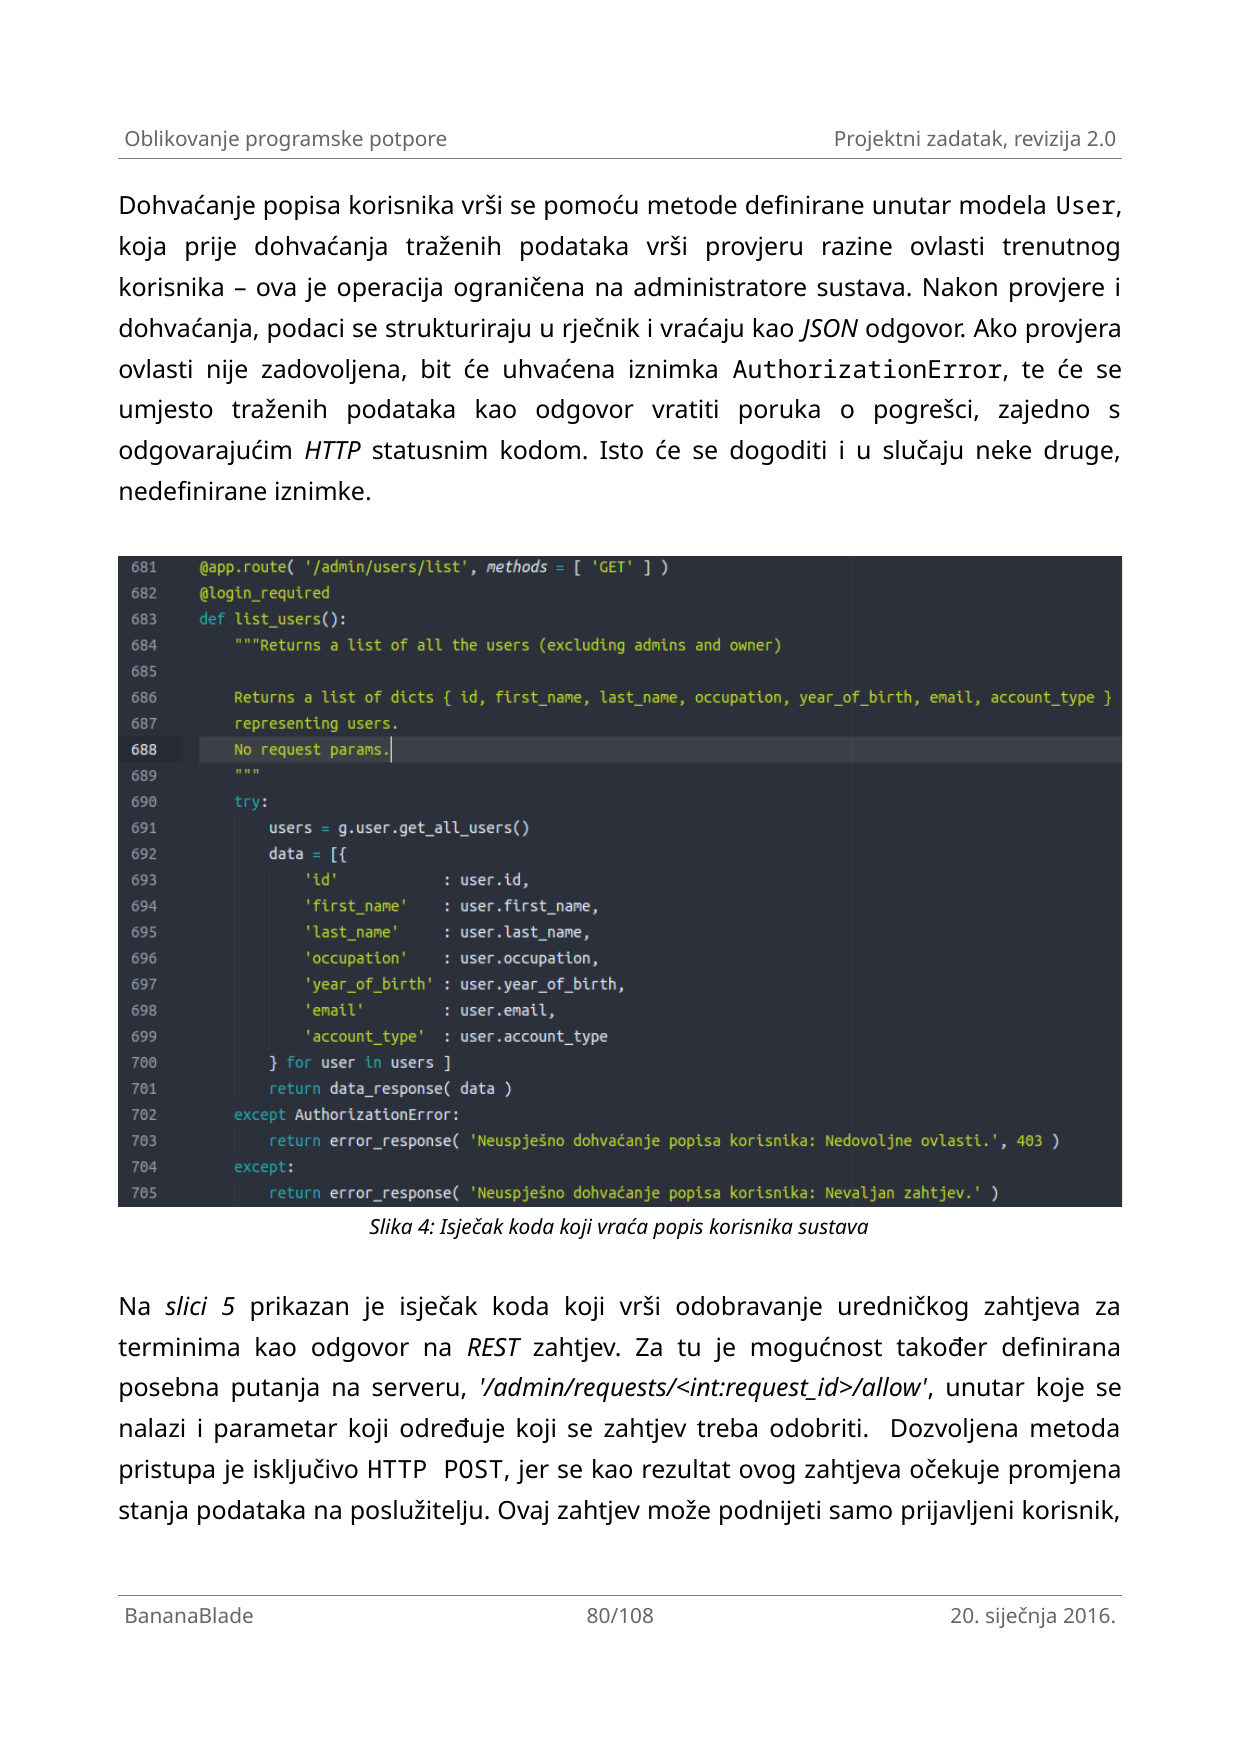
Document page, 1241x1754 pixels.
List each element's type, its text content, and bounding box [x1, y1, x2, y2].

picture [118, 556, 1123, 1207]
text Dohvaćanje popisa korisnika vrši se pomoću metode definirane unutar modela User, koja prije dohvaćanja traženih podataka vrši provjeru razine ovlasti trenutnog korisnika – ova je operacija ograničena na administratore sustava. Nakon provjere i dohvaćanja, podaci se strukturiraju u rječnik i vraćaju kao JSON odgovor. Ako provjera ovlasti nije zadovoljena, bit će uhvaćena iznimka AuthorizationError, te će se umjesto traženih podataka kao odgovor vratiti poruka o pogrešci, zajedno s odgovarajućim HTTP statusnim kodom. Isto će se dogoditi i u slučaju neke druge, nedefinirane iznimke. [118, 188, 1122, 508]
text Slika 4: Isječak koda koji vraća popis korisnika sustava [118, 1207, 1122, 1241]
text Na slici 5 prikazan je isječak koda koji vrši odobravanje uredničkog zahtjeva za terminima kao odgovor na REST zahtjev. Za tu je mogućnost također definirana posebna putanja na serveru, '/admin/requests/<int:request_id>/allow', unutar koje se nalazi i parametar koji određuje koji se zahtjev treba odobriti. Dozvoljena metoda pristupa je isključivo HTTP POST, jer se kao rezultat ovog zahtjeva očekuje promjena stanja podataka na poslužitelju. Ovaj zahtjev može podnijeti samo prijavljeni korisnik, [118, 1241, 1122, 1527]
